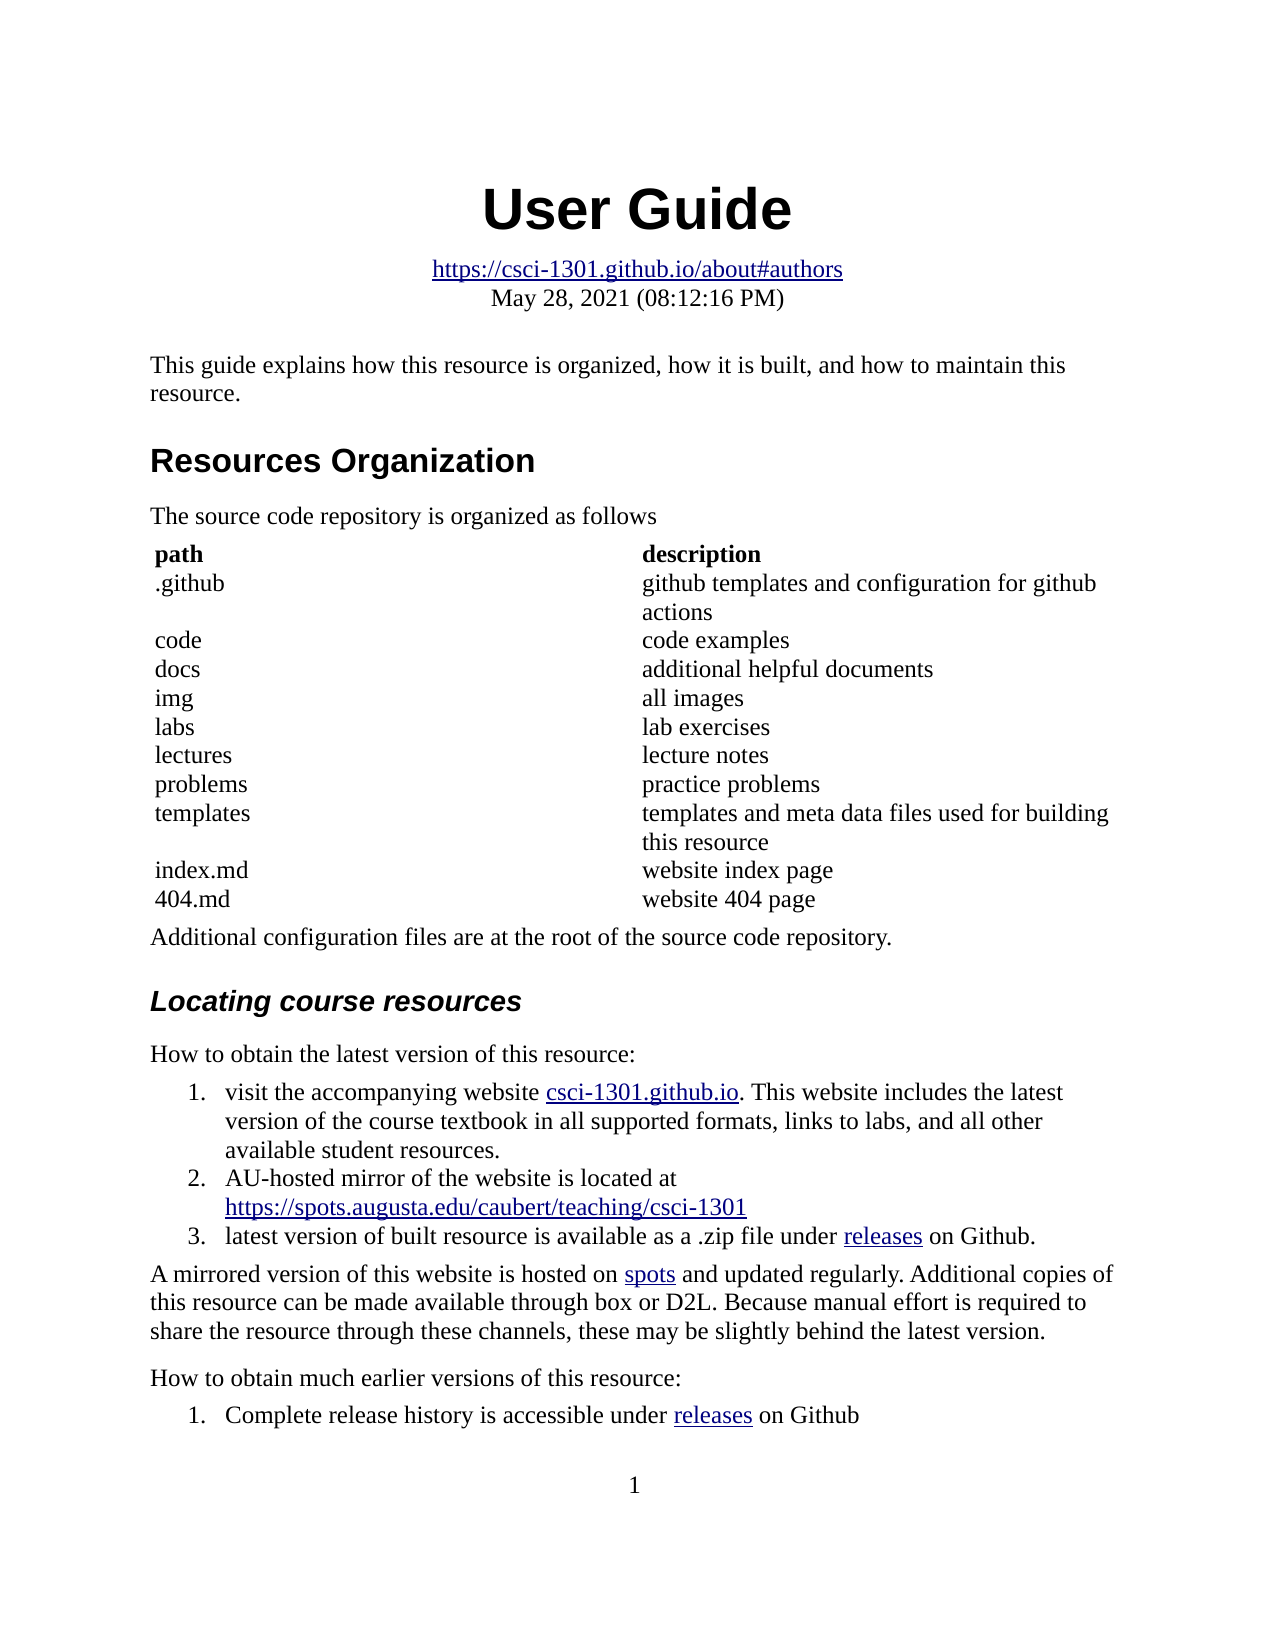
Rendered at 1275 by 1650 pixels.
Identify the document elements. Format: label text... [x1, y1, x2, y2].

table_cell 404.md [150, 884, 637, 913]
table_cell docs [150, 654, 637, 683]
table_cell code [150, 625, 637, 654]
table_cell lab exercises [638, 712, 1125, 740]
list latest version of built resource is available as a .zip file under releases on Github. [187, 1221, 1125, 1250]
table_cell code examples [638, 625, 1125, 654]
table_cell problems [150, 769, 637, 798]
table_cell lectures [150, 740, 637, 769]
table_cell templates [150, 798, 637, 855]
table_cell index.md [150, 855, 637, 884]
table_cell github templates and configuration for github actions [638, 568, 1125, 625]
text This guide explains how this resource is organized, how it is built, and how to maintain this resource. [150, 350, 1125, 407]
list AU-hosted mirror of the website is located at https://spots.augusta.edu/caubert/teaching/csci-1301 [187, 1163, 1125, 1221]
text How to obtain the latest version of this resource: [150, 1039, 1125, 1068]
table_cell img [150, 683, 637, 712]
text How to obtain much earlier versions of this resource: [150, 1363, 1125, 1392]
text Additional configuration files are at the root of the source code repository. [150, 922, 1125, 951]
table_cell all images [638, 683, 1125, 712]
title User Guide [150, 175, 1125, 242]
table_cell labs [150, 712, 637, 740]
table_cell additional helpful documents [638, 654, 1125, 683]
list Complete release history is accessible under releases on Github [187, 1401, 1125, 1429]
text https://csci-1301.github.io/about#authors [150, 254, 1125, 283]
text A mirrored version of this website is hosted on spots and updated regularly. Additional copies of this resource can be made available through box or D2L. Because manual effort is required to share the resource through these channels, these may be slightly behind the latest version. [150, 1259, 1125, 1345]
table_cell .github [150, 568, 637, 625]
table_header description [638, 539, 1125, 568]
text May 28, 2021 (08:12:16 PM) [150, 283, 1125, 312]
table_header path [150, 539, 637, 568]
list visit the accompanying website csci-1301.github.io. This website includes the latest version of the course textbook in all supported formats, links to labs, and all other available student resources. [187, 1077, 1125, 1163]
text The source code repository is organized as follows [150, 501, 1125, 530]
subtitle Resources Organization [150, 441, 1125, 480]
subtitle Locating course resources [150, 984, 1125, 1018]
table_cell lecture notes [638, 740, 1125, 769]
table_cell templates and meta data files used for building this resource [638, 798, 1125, 855]
table_cell website index page [638, 855, 1125, 884]
table_cell practice problems [638, 769, 1125, 798]
table_cell website 404 page [638, 884, 1125, 913]
